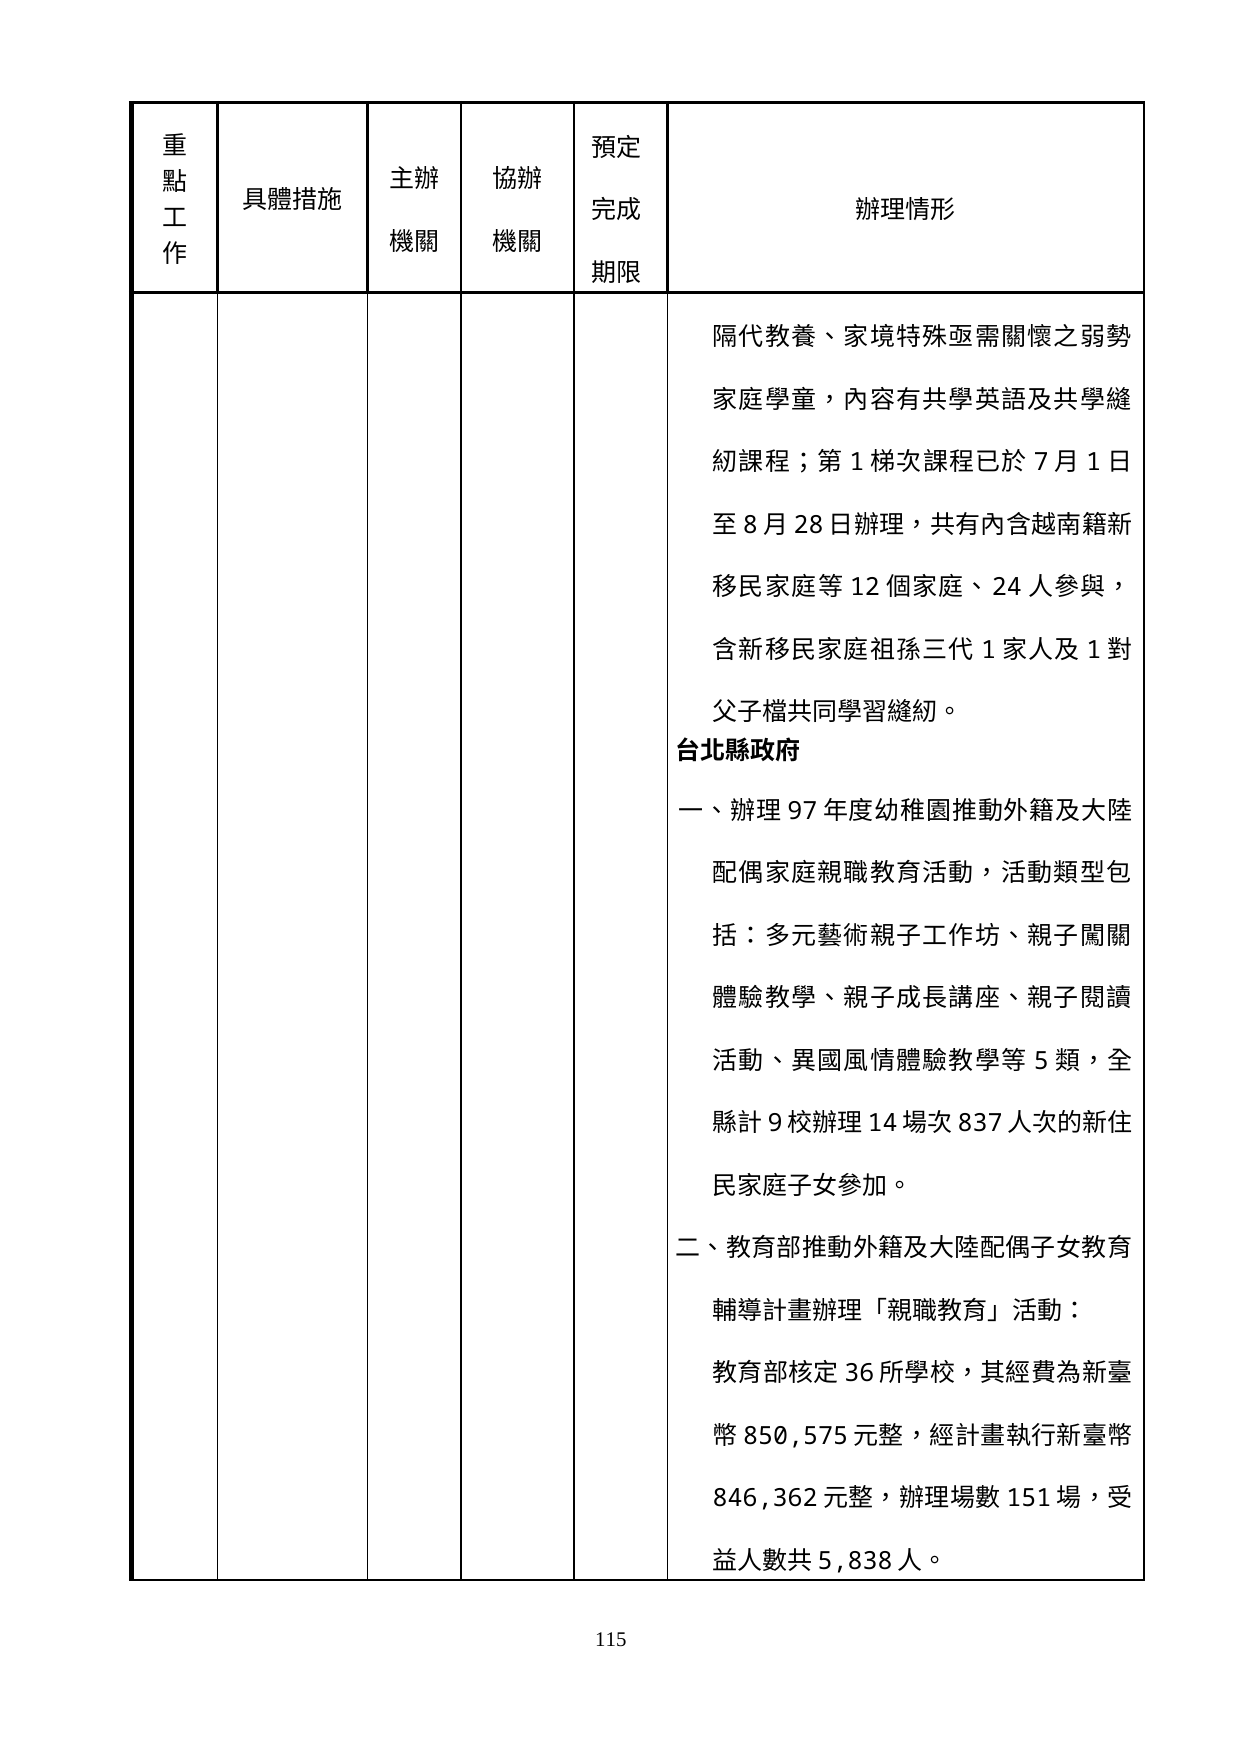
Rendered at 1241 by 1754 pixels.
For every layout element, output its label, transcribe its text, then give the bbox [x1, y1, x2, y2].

table_cell [134, 294, 217, 1579]
table_cell [218, 294, 367, 1579]
table_header 主辦 機關 [369, 104, 460, 291]
table_header 具體措施 [219, 104, 366, 291]
table_cell 隔代教養、家境特殊亟需關懷之弱勢家庭學童，內容有共學英語及共學縫紉課程；第1梯次課程已於7月1日至8月28日辦理，共有內含越南籍新移民家庭等12個家庭、24人參與，含新移民家庭祖孫三代1家人及1對父子檔共同學習縫紉。 台北縣政府 一、辦理97年度幼稚園推動外籍及大陸配偶家庭親職教育活動，活動類型包括：多元藝術親子工作坊、親子闖關體驗教學、親子成長講座、親子閱讀活動、異國風情體驗教學等5類，全縣計9校辦理14場次837人次的新住民家庭子女參加。 二、教育部推動外籍及大陸配偶子女教育輔導計畫辦理「親職教育」活動： 教育部核定36所學校，其經費為新臺幣850,575元整，經計畫執行新臺幣846,362元整，辦理場數151場，受益人數共5,838人。 [668, 294, 1143, 1579]
table_header 重點工作 [134, 104, 216, 291]
table_header 預定完成期限 [575, 104, 666, 291]
table_cell [462, 294, 573, 1579]
table_cell [575, 294, 667, 1579]
table_header 協辦 機關 [462, 104, 573, 291]
table_header 辦理情形 [669, 104, 1143, 291]
table_cell [368, 294, 460, 1579]
